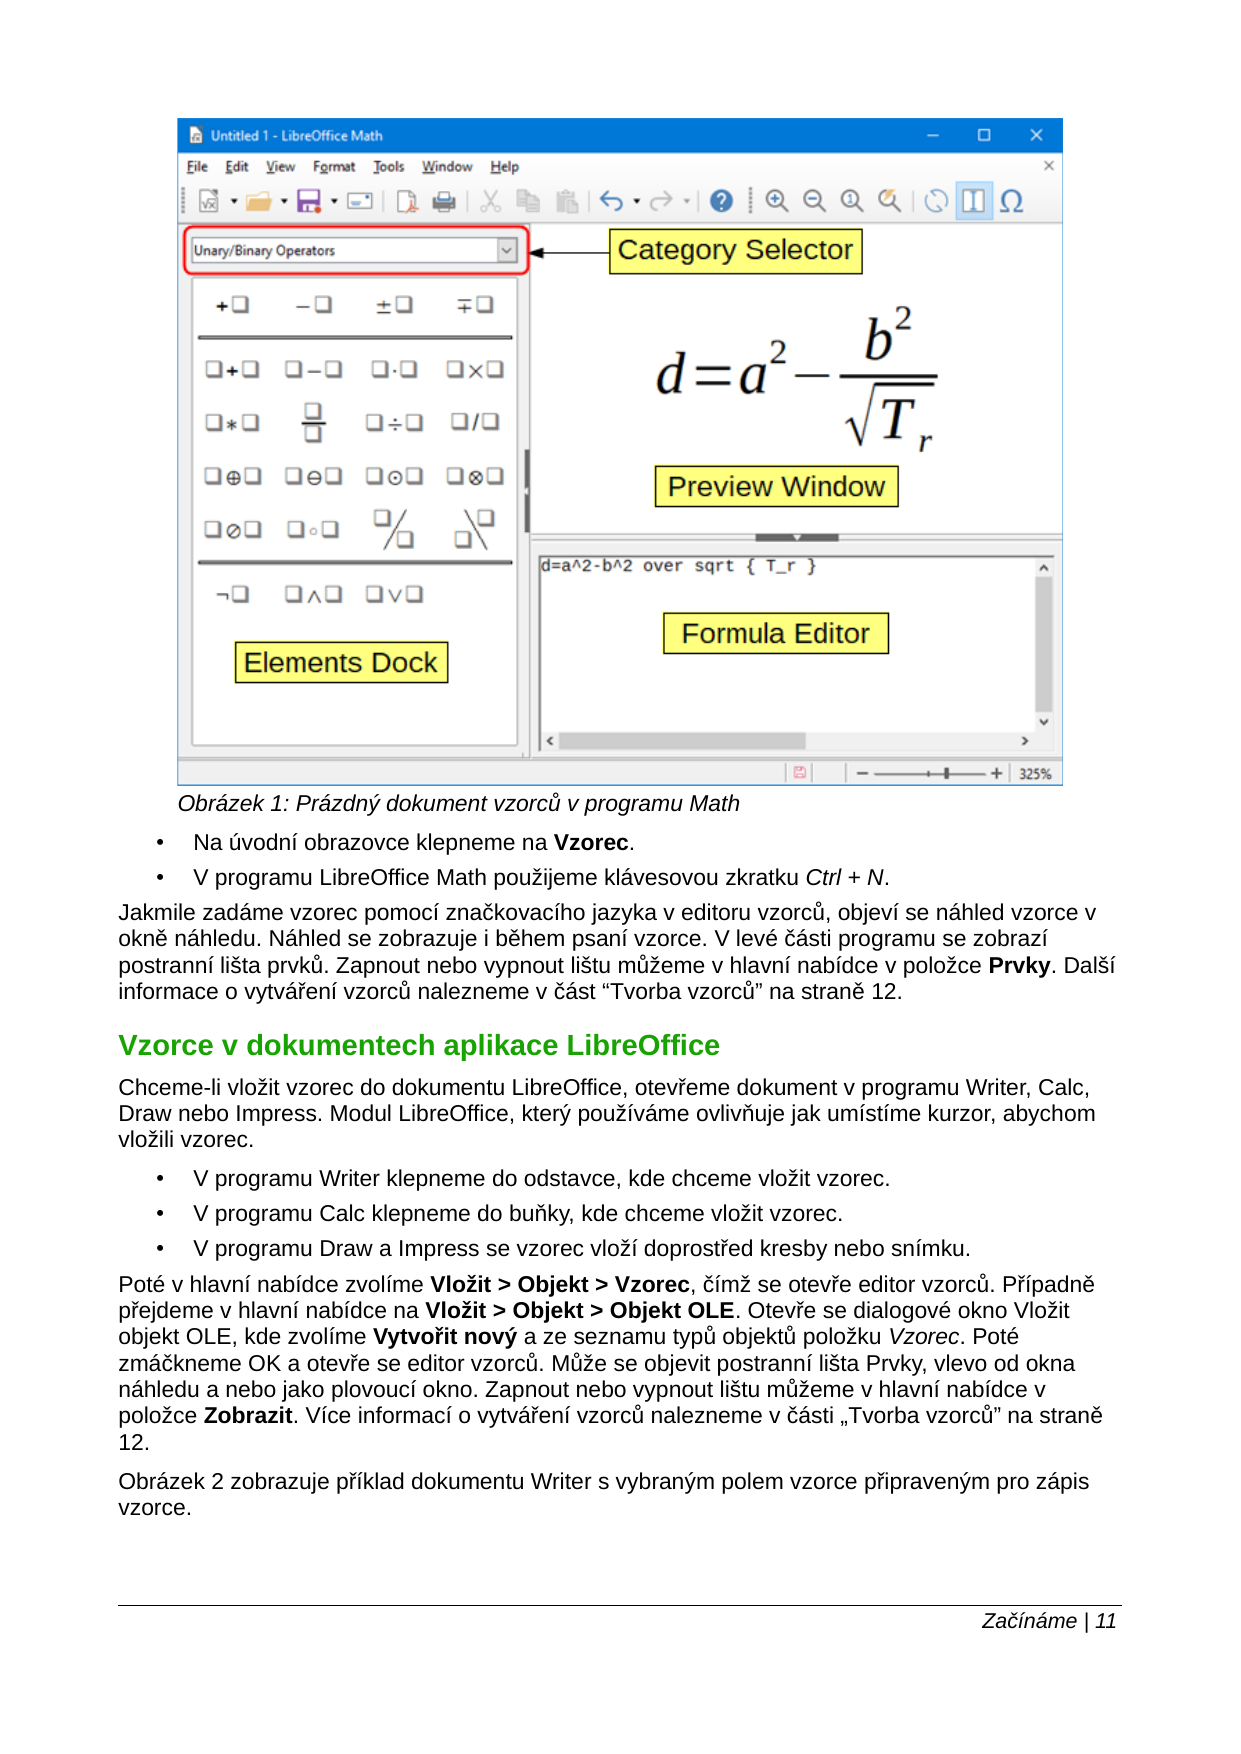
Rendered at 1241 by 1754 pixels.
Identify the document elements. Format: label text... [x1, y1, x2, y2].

list V programu LibreOffice Math použijeme klávesovou zkratku Ctrl + N. [156, 864, 1122, 890]
list Na úvodní obrazovce klepneme na Vzorec. [156, 829, 1122, 855]
list V programu Calc klepneme do buňky, kde chceme vložit vzorec. [156, 1200, 1122, 1227]
text Chceme-li vložit vzorec do dokumentu LibreOffice, otevřeme dokument v programu Writer, Calc, Draw nebo Impress. Modul LibreOffice, který používáme ovlivňuje jak umístíme kurzor, abychom vložili vzorec. [118, 1073, 1122, 1152]
text Obrázek 2 zobrazuje příklad dokumentu Writer s vybraným polem vzorce připraveným pro zápis vzorce. [118, 1468, 1122, 1520]
subtitle Vzorce v dokumentech aplikace LibreOffice [118, 1028, 1122, 1062]
text Poté v hlavní nabídce zvolíme Vložit > Objekt > Vzorec, čímž se otevře editor vzorců. Případně přejdeme v hlavní nabídce na Vložit > Objekt > Objekt OLE. Otevře se dialogové okno Vložit objekt OLE, kde zvolíme Vytvořit nový a ze seznamu typů objektů položku Vzorec. Poté zmáčkneme OK a otevře se editor vzorců. Může se objevit postranní lišta Prvky, vlevo od okna náhledu a nebo jako plovoucí okno. Zapnout nebo vypnout lištu můžeme v hlavní nabídce v položce Zobrazit. Více informací o vytváření vzorců nalezneme v části „Vytváření vzorců” na straně 12. [118, 1271, 1122, 1455]
list V programu Draw a Impress se vzorec vloží doprostřed kresby nebo snímku. [156, 1235, 1122, 1262]
text Obrázek 1: Prázdný dokument vzorců v programu Math [177, 786, 1063, 817]
text Jakmile zadáme vzorec pomocí značkovacího jazyka v editoru vzorců, objeví se náhled vzorce v okně náhledu. Náhled se zobrazuje i během psaní vzorce. V levé části programu se zobrazí postranní lišta prvků. Zapnout nebo vypnout lištu můžeme v hlavní nabídce v položce Prvky. Další informace o vytváření vzorců nalezneme v část “Vytváření vzorců” na straně 12. [118, 899, 1122, 1004]
list V programu Writer klepneme do odstavce, kde chceme vložit vzorec. [156, 1165, 1122, 1191]
picture [177, 118, 1063, 786]
